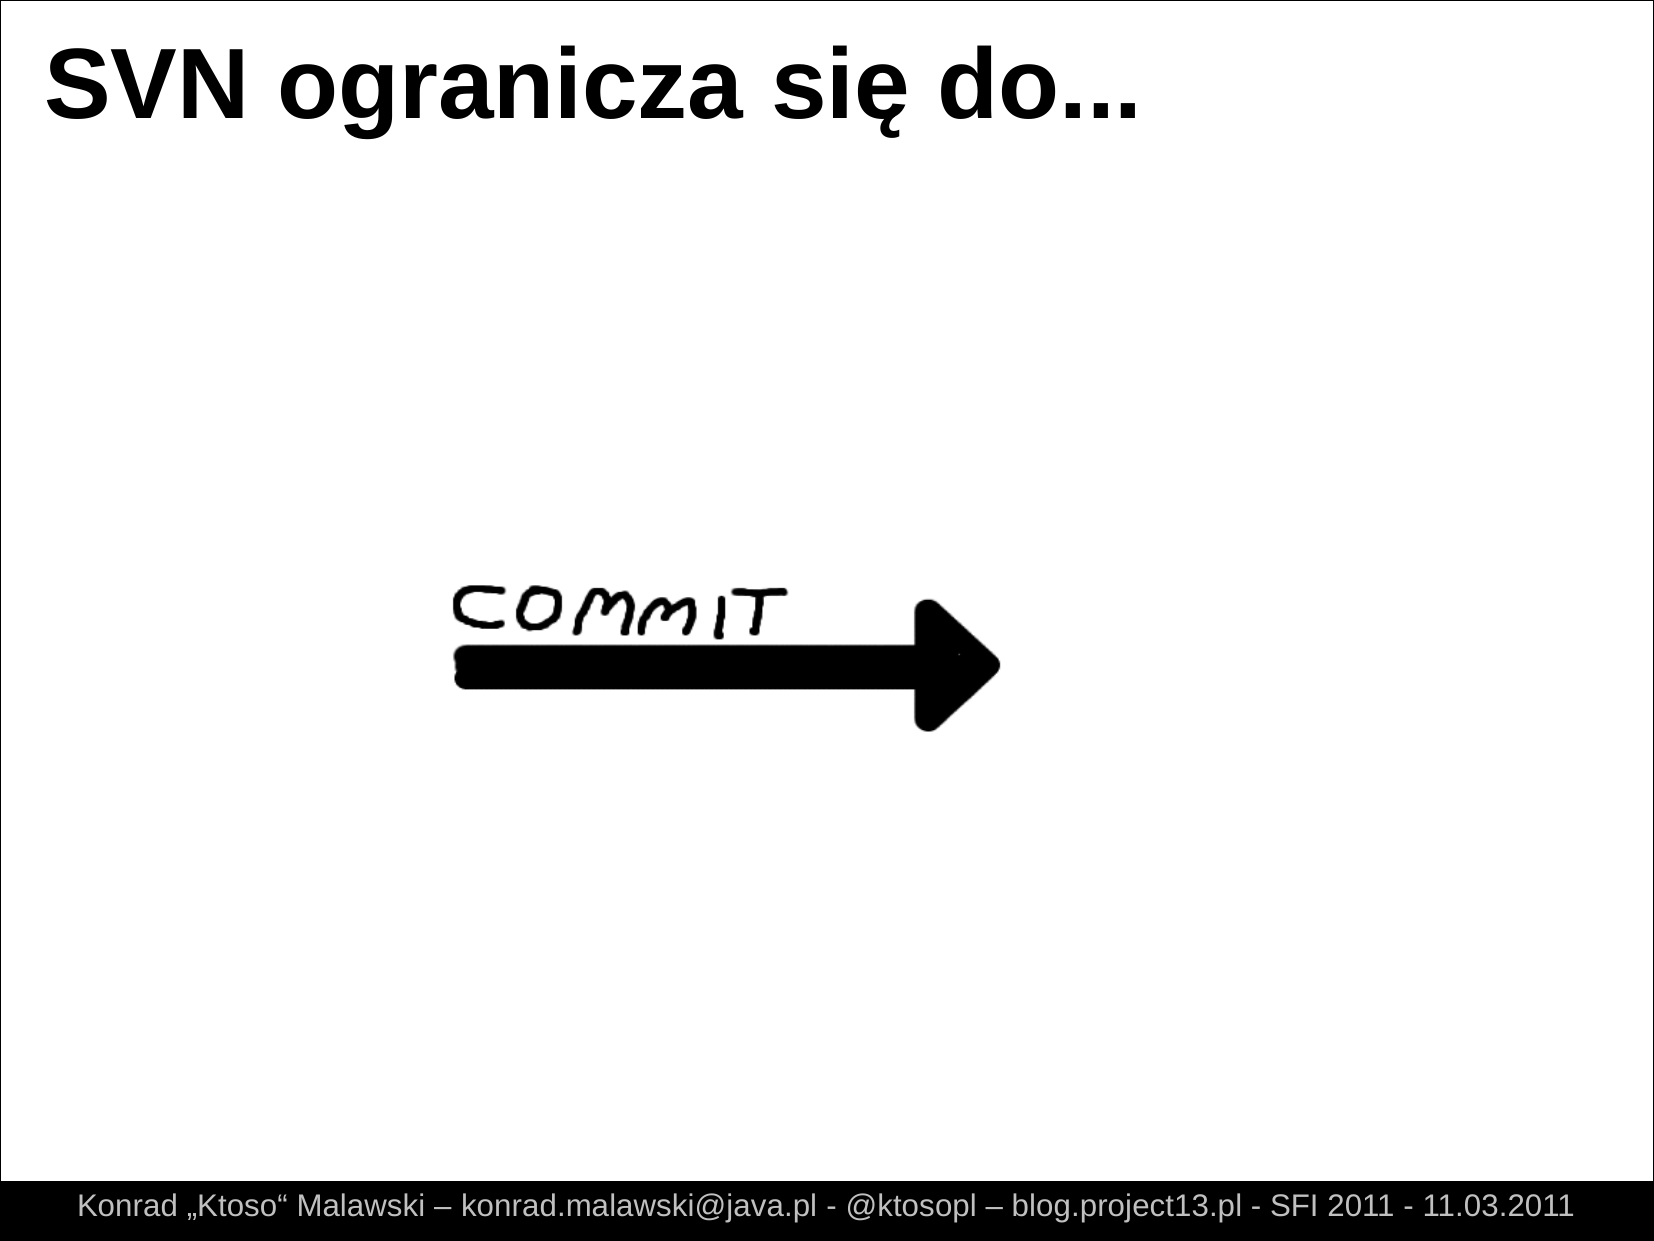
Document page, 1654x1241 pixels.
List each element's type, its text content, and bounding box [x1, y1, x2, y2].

text_box Konrad „Ktoso“ Malawski – konrad.malawski@java.pl - @ktosopl – blog.project13.pl - SFI 2011 - 11.03.2011 [0, 1181, 1654, 1238]
text_box SVN ogranicza się do... [29, 21, 1625, 148]
picture [94, 159, 1560, 1170]
